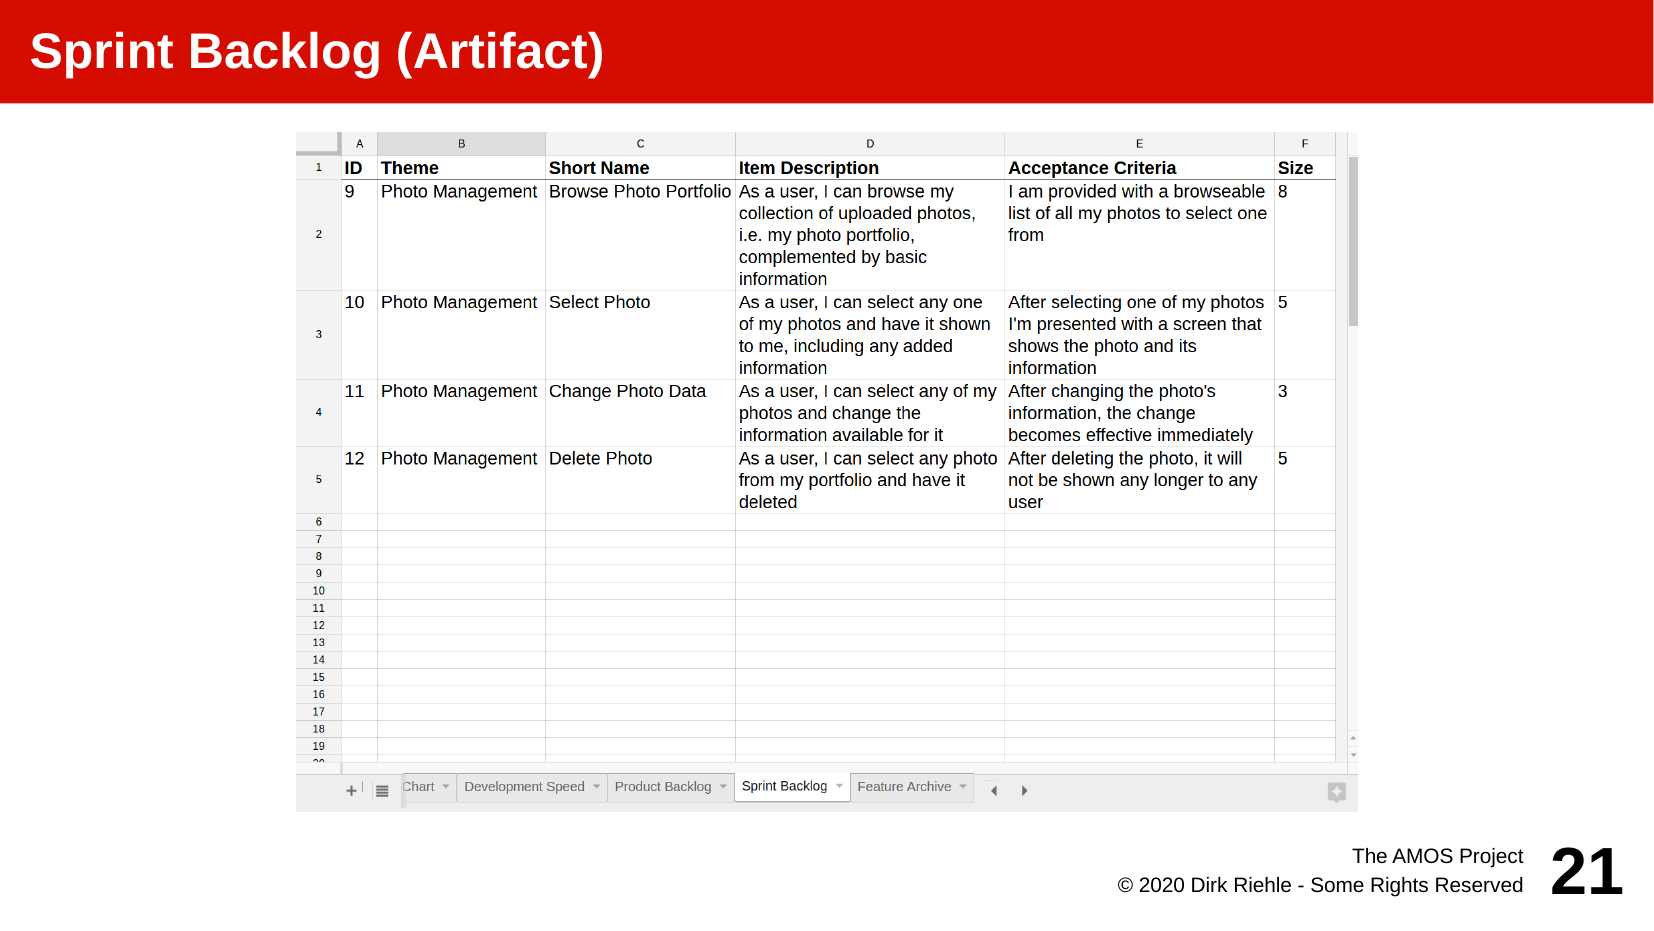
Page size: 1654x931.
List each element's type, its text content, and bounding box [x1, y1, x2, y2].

title Sprint Backlog (Artifact) [0, 0, 1654, 104]
picture [307, 132, 1346, 812]
